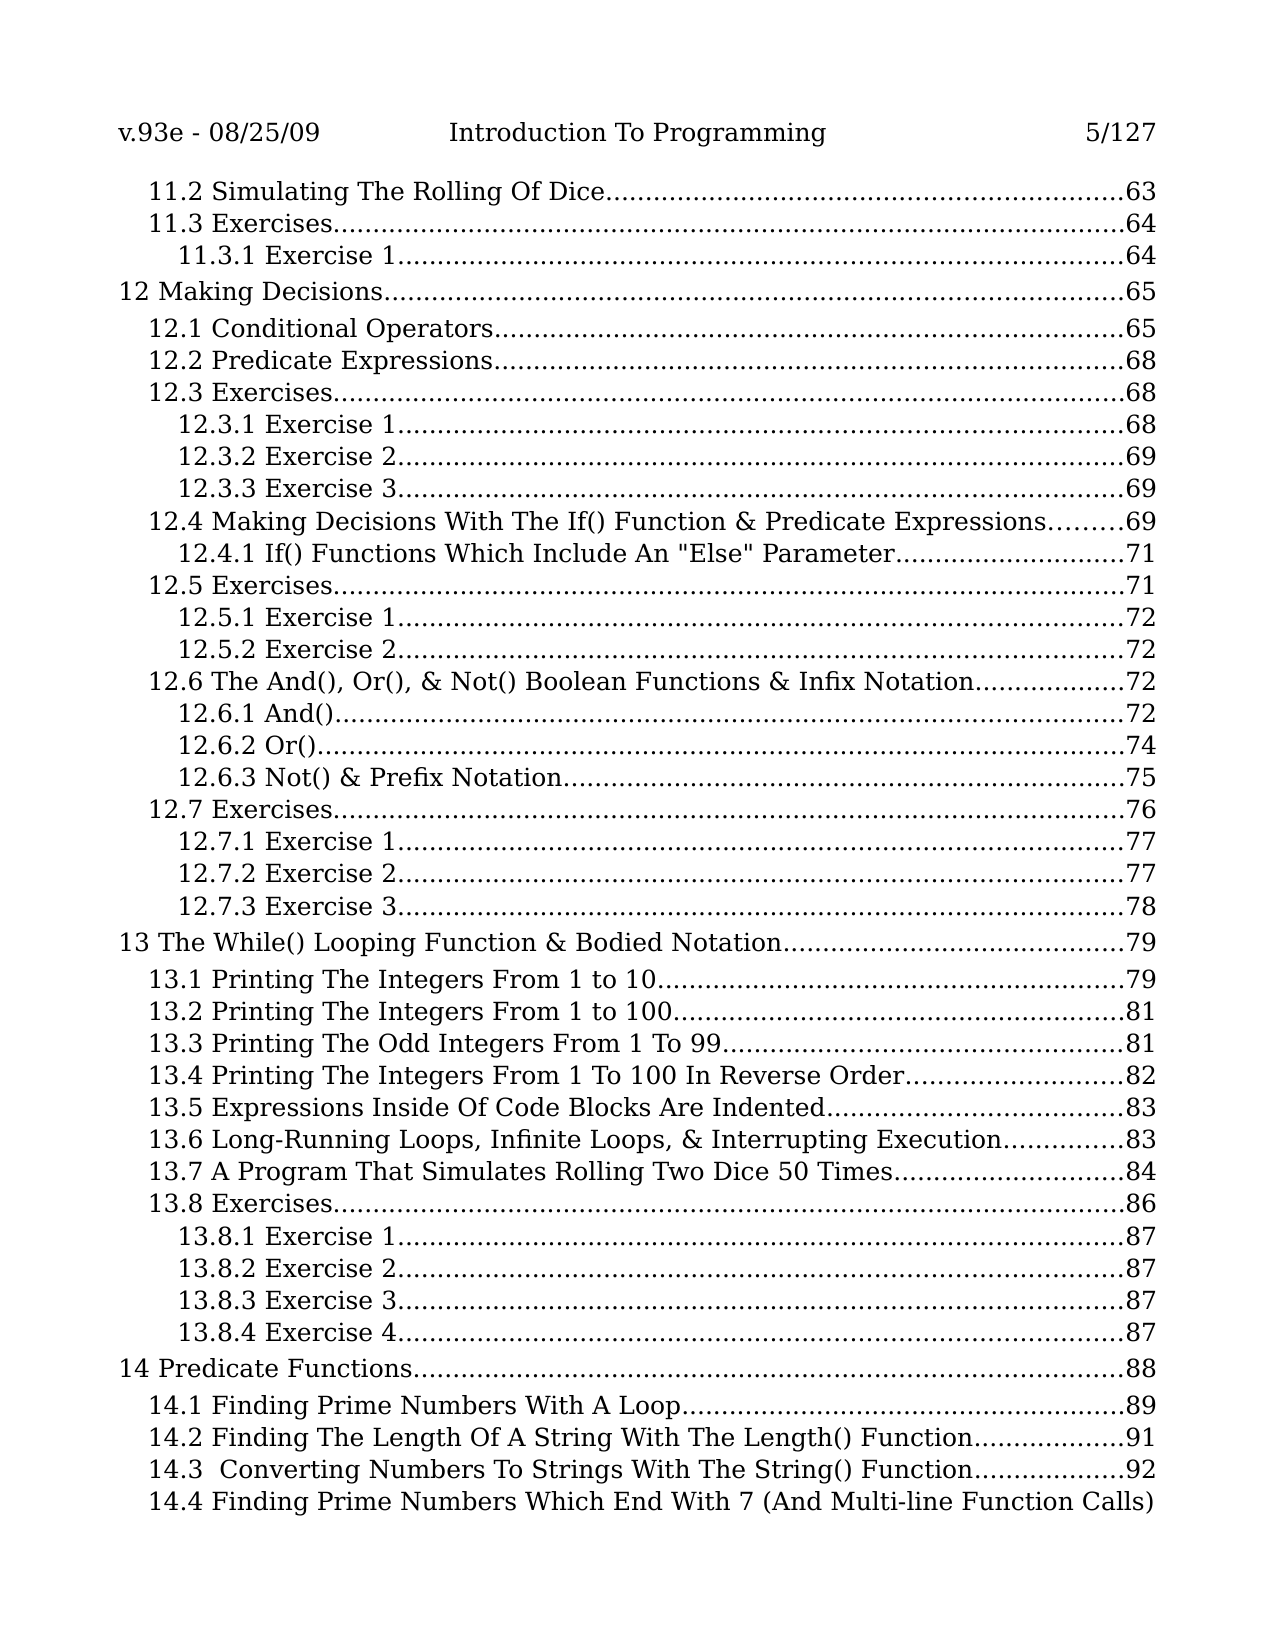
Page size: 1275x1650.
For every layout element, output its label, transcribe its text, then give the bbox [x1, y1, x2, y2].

text 12.6 The And(), Or(), & Not() Boolean Functions & Infix Notation 72 [148, 667, 1157, 696]
text 11.3.1 Exercise 1 64 [177, 241, 1157, 270]
text 12 Making Decisions 65 [118, 278, 1157, 307]
text 12.7.1 Exercise 1 77 [177, 828, 1157, 857]
text 11.3 Exercises 64 [148, 209, 1157, 238]
text 12.6.1 And() 72 [177, 699, 1157, 728]
text 12.6.2 Or() 74 [177, 731, 1157, 761]
text 12.5 Exercises 71 [148, 571, 1157, 600]
text 12.3.2 Exercise 2 69 [177, 443, 1157, 472]
text 14.4 Finding Prime Numbers Which End With 7 (And Multi-line Function Calls) 92 [148, 1488, 1157, 1517]
text 12.3.3 Exercise 3 69 [177, 475, 1157, 504]
text 13.4 Printing The Integers From 1 To 100 In Reverse Order 82 [148, 1061, 1157, 1091]
text 12.7 Exercises 76 [148, 796, 1157, 825]
text 13.8.2 Exercise 2 87 [177, 1254, 1157, 1283]
text 12.6.3 Not() & Prefix Notation 75 [177, 763, 1157, 793]
text 13.3 Printing The Odd Integers From 1 To 99 81 [148, 1029, 1157, 1058]
text 12.7.3 Exercise 3 78 [177, 892, 1157, 921]
text 13.1 Printing The Integers From 1 to 10 79 [148, 965, 1157, 994]
text 12.5.1 Exercise 1 72 [177, 603, 1157, 632]
text 12.7.2 Exercise 2 77 [177, 860, 1157, 889]
text 12.3 Exercises 68 [148, 378, 1157, 408]
text 12.4 Making Decisions With The If() Function & Predicate Expressions 69 [148, 507, 1157, 536]
text 12.5.2 Exercise 2 72 [177, 635, 1157, 664]
text 14.1 Finding Prime Numbers With A Loop 89 [148, 1391, 1157, 1421]
text 13.8.4 Exercise 4 87 [177, 1318, 1157, 1347]
text 13.2 Printing The Integers From 1 to 100 81 [148, 997, 1157, 1026]
text 13.8 Exercises 86 [148, 1190, 1157, 1219]
text 13 The While() Looping Function & Bodied Notation 79 [118, 928, 1157, 958]
text 13.6 Long-Running Loops, Infinite Loops, & Interrupting Execution 83 [148, 1126, 1157, 1155]
text 12.1 Conditional Operators 65 [148, 314, 1157, 343]
text 13.5 Expressions Inside Of Code Blocks Are Indented 83 [148, 1093, 1157, 1123]
text 12.2 Predicate Expressions 68 [148, 346, 1157, 376]
text 11.2 Simulating The Rolling Of Dice 63 [148, 177, 1157, 206]
text 14 Predicate Functions 88 [118, 1355, 1157, 1384]
text 13.8.3 Exercise 3 87 [177, 1286, 1157, 1315]
text 13.7 A Program That Simulates Rolling Two Dice 50 Times 84 [148, 1158, 1157, 1187]
text 13.8.1 Exercise 1 87 [177, 1222, 1157, 1251]
text 12.4.1 If() Functions Which Include An "Else" Parameter 71 [177, 539, 1157, 568]
text 14.3 Converting Numbers To Strings With The String() Function 92 [148, 1456, 1157, 1485]
text 14.2 Finding The Length Of A String With The Length() Function 91 [148, 1423, 1157, 1453]
text 12.3.1 Exercise 1 68 [177, 411, 1157, 440]
